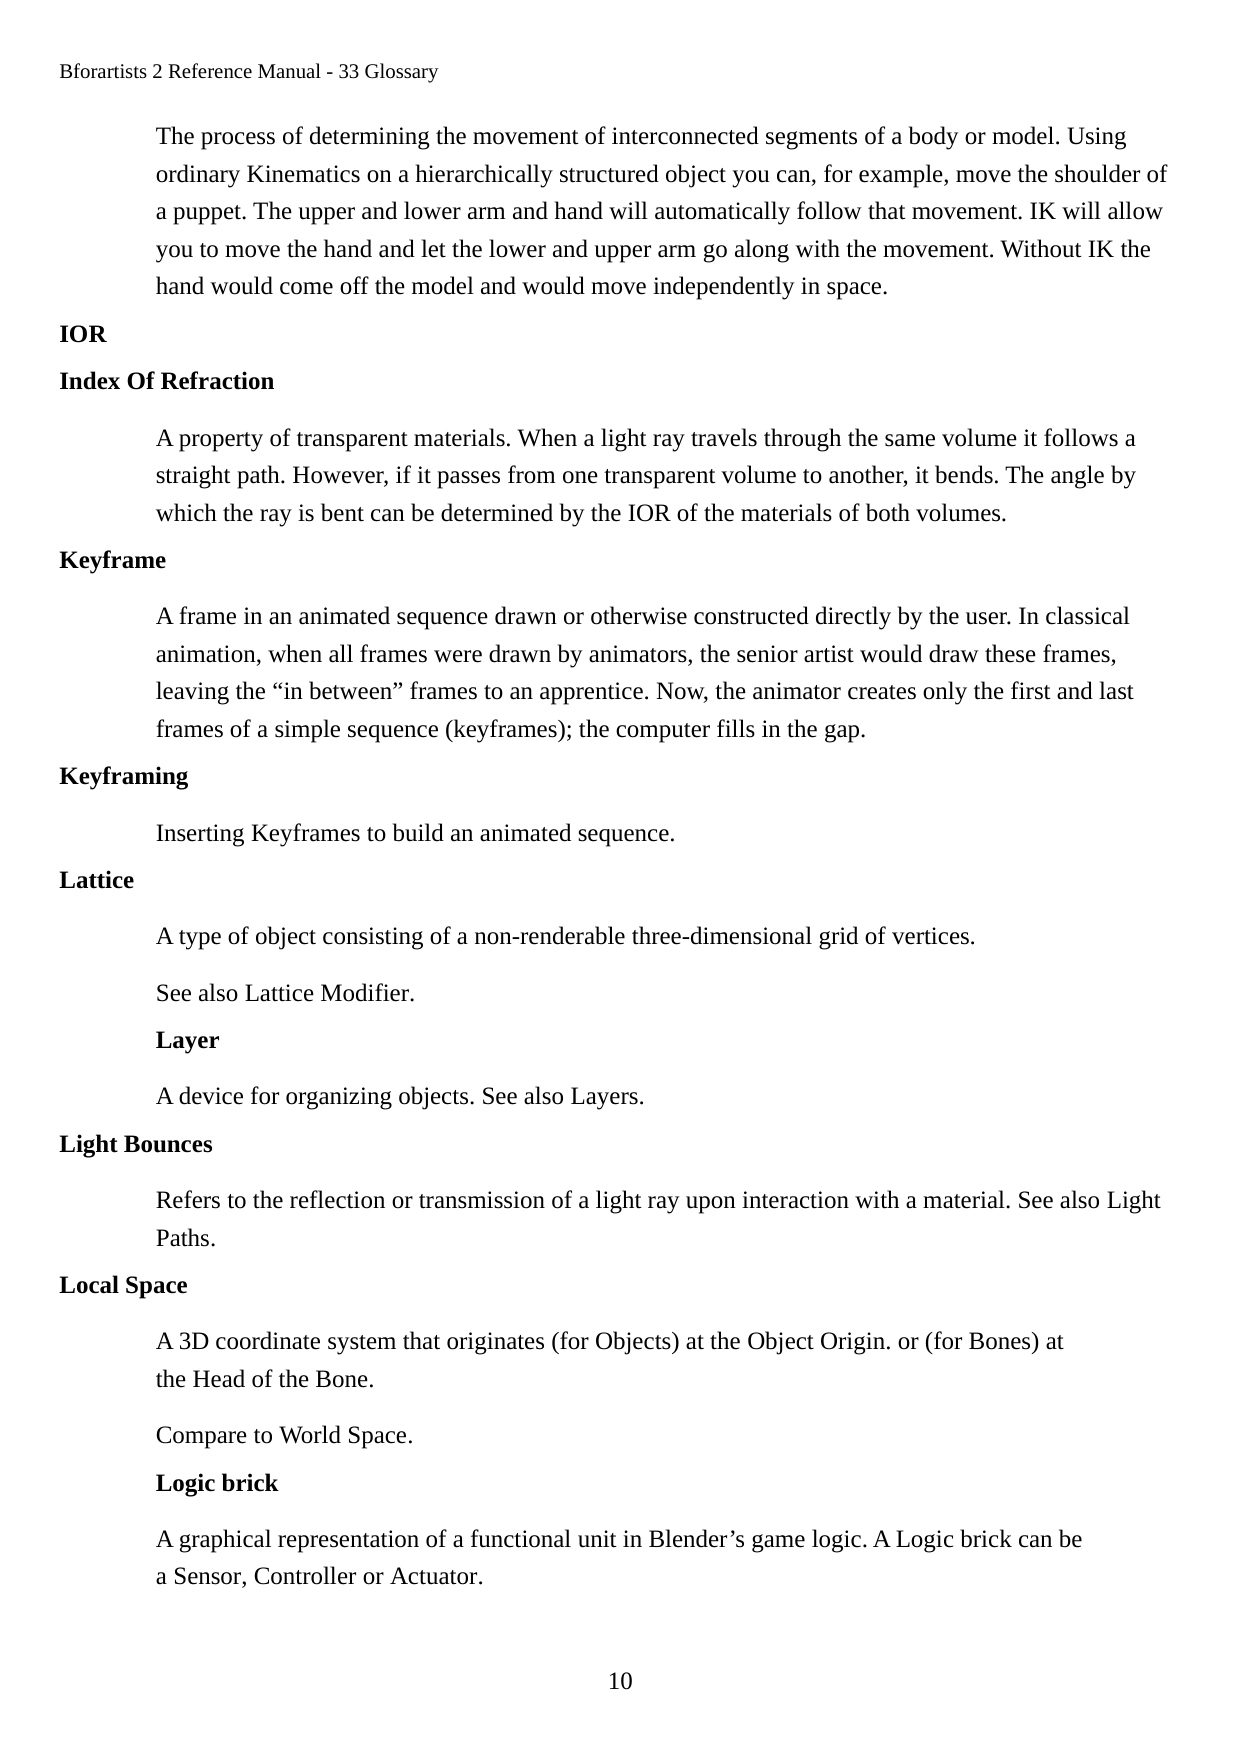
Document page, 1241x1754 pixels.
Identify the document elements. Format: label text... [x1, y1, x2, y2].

text A type of object consisting of a non-renderable three-dimensional grid of vertices. [156, 913, 1181, 950]
list Inserting Keyframes to build an animated sequence. [156, 809, 1181, 846]
subtitle Lattice [59, 865, 1181, 894]
text See also Lattice Modifier. [156, 969, 1181, 1006]
subtitle Layer [156, 1025, 1181, 1054]
subtitle Local Space [59, 1270, 1181, 1299]
list A device for organizing objects. See also Layers. [156, 1073, 1181, 1110]
subtitle IOR [59, 319, 1181, 348]
text A 3D coordinate system that originates (for Objects) at the Object Origin. or (for Bones) at the Head of the Bone. [156, 1318, 1181, 1393]
subtitle Index Of Refraction [59, 366, 1181, 395]
list A frame in an animated sequence drawn or otherwise constructed directly by the user. In classical animation, when all frames were drawn by animators, the senior artist would draw these frames, leaving the “in between” frames to an apprentice. Now, the animator creates only the first and last frames of a simple sequence (keyframes); the computer fills in the gap. [156, 593, 1181, 743]
text Compare to World Space. [156, 1411, 1181, 1449]
subtitle Keyframe [59, 545, 1181, 574]
list A property of transparent materials. When a light ray travels through the same volume it follows a straight path. However, if it passes from one transparent volume to another, it bends. The angle by which the ray is bent can be determined by the IOR of the materials of both volumes. [156, 414, 1181, 526]
list The process of determining the movement of interconnected segments of a body or model. Using ordinary Kinematics on a hierarchically structured object you can, for example, move the shoulder of a puppet. The upper and lower arm and hand will automatically follow that movement. IK will allow you to move the hand and let the lower and upper arm go along with the movement. Without IK the hand would come off the model and would move independently in space. [156, 113, 1181, 300]
subtitle Logic brick [156, 1468, 1181, 1496]
subtitle Light Bounces [59, 1129, 1181, 1158]
list A graphical representation of a functional unit in Blender’s game logic. A Logic brick can be a Sensor, Controller or Actuator. [156, 1515, 1181, 1590]
subtitle Keyframing [59, 761, 1181, 790]
list Refers to the reflection or transmission of a light ray upon interaction with a material. See also Light Paths. [156, 1176, 1181, 1251]
